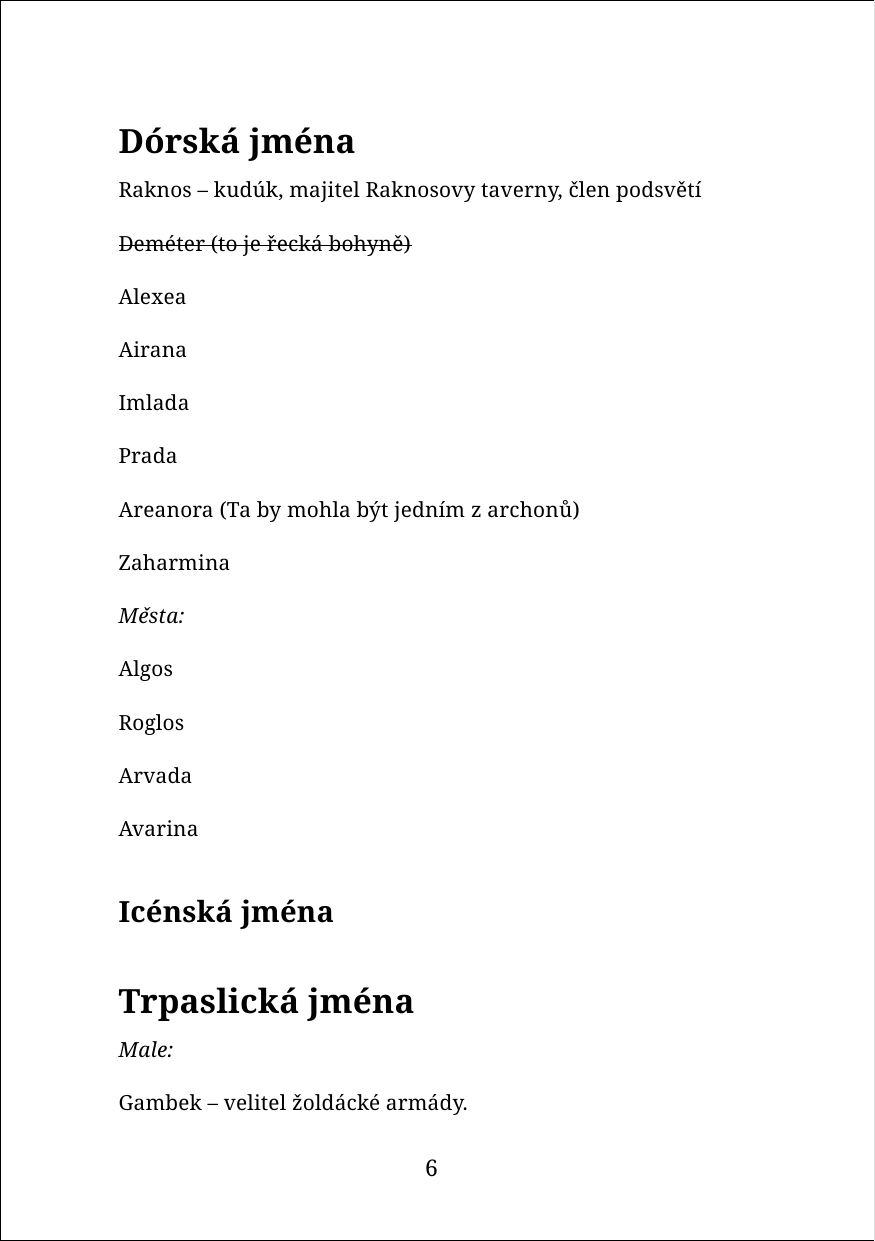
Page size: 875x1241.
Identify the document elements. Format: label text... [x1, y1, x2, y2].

text Avarina [118, 814, 756, 843]
text Raknos – kudúk, majitel Raknosovy taverny, člen podsvětí [118, 175, 756, 204]
text Imlada [118, 388, 756, 417]
subtitle Icénská jména [118, 891, 756, 931]
text Airana [118, 335, 756, 363]
text Alexea [118, 282, 756, 310]
text Deméter (to je řecká bohyně) [118, 229, 756, 257]
text Města: [118, 601, 756, 630]
text Roglos [118, 708, 756, 736]
text Algos [118, 654, 756, 683]
text Prada [118, 442, 756, 470]
subtitle Trpaslická jména [118, 978, 756, 1023]
subtitle Dórská jména [118, 118, 756, 164]
text Zaharmina [118, 548, 756, 576]
text Gambek – velitel žoldácké armády. [118, 1088, 756, 1117]
text Arvada [118, 761, 756, 789]
text Areanora (Ta by mohla být jedním z archonů) [118, 495, 756, 523]
text Male: [118, 1035, 756, 1064]
